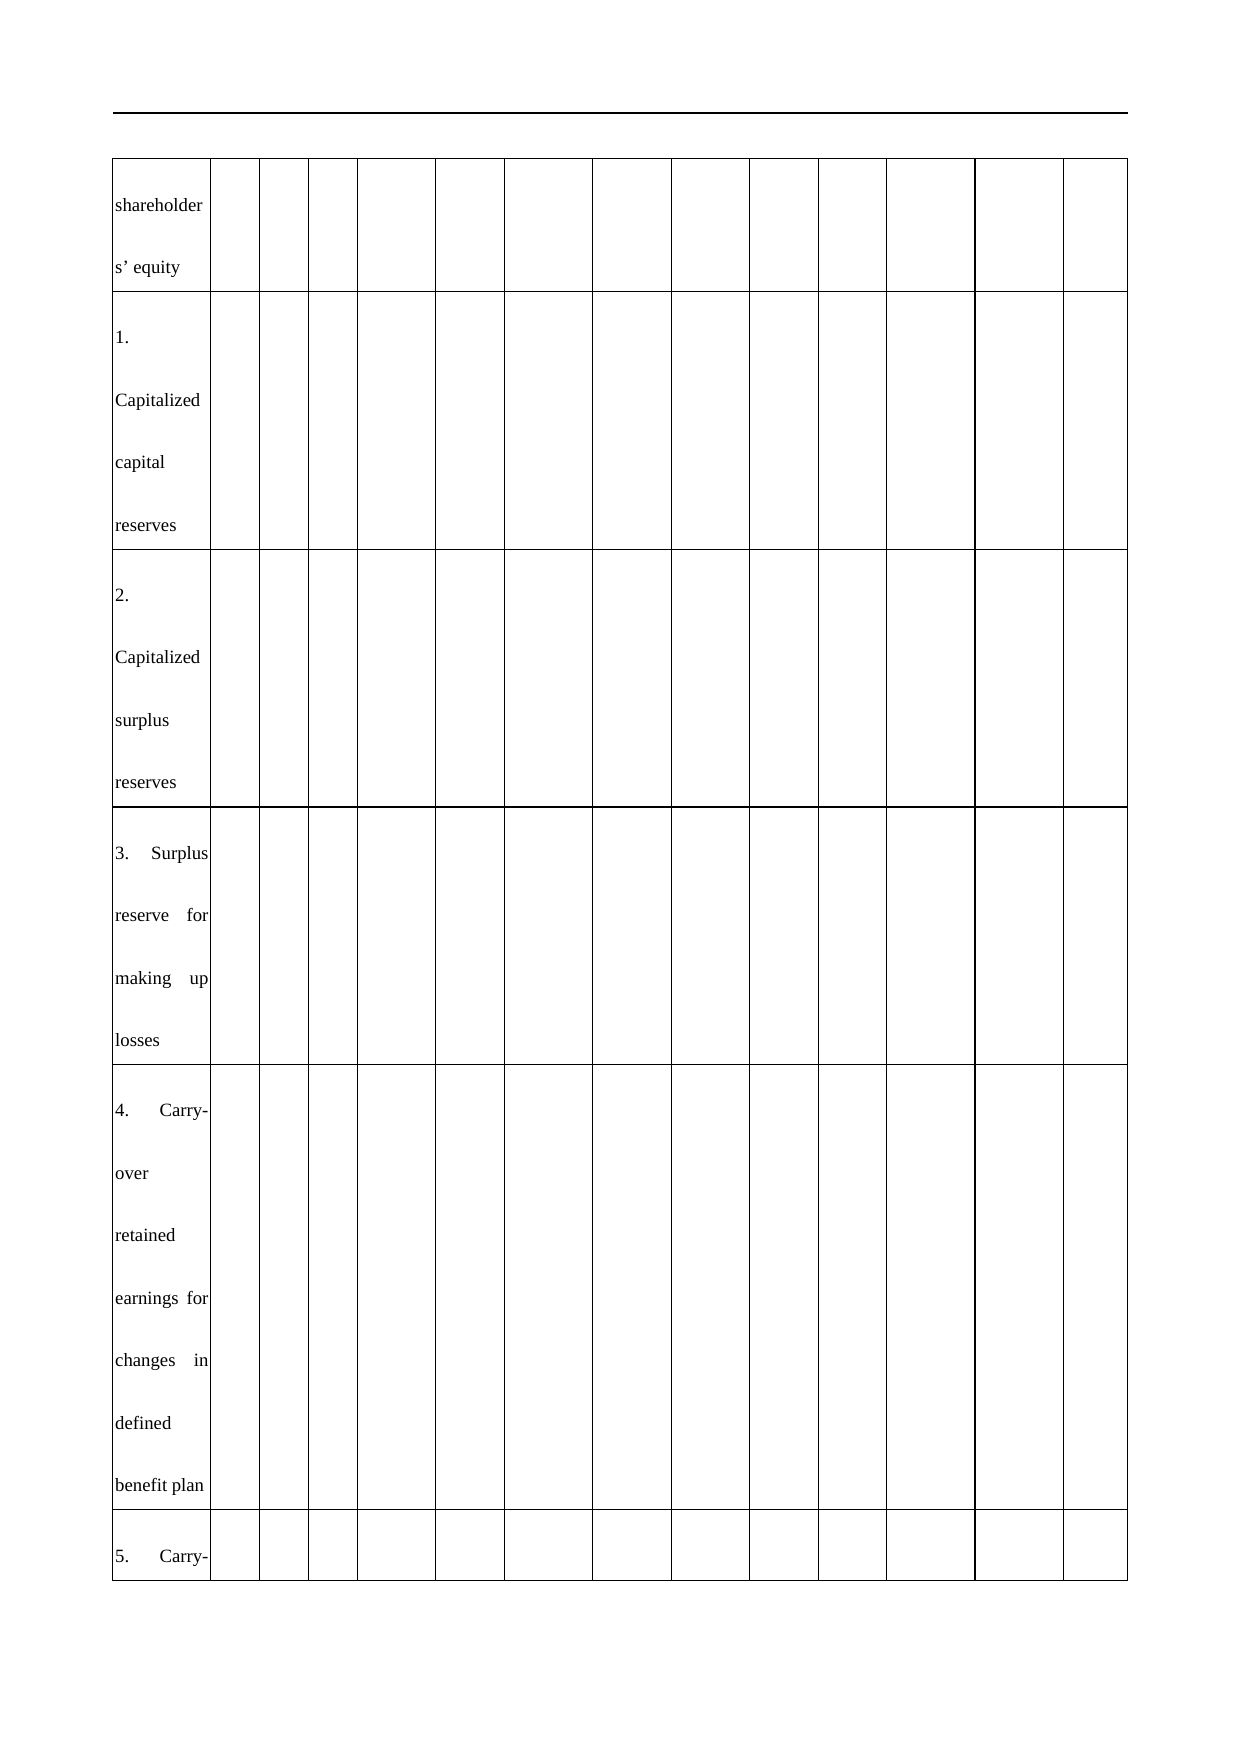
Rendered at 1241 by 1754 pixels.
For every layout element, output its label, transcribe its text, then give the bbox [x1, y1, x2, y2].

table_cell [505, 1065, 592, 1509]
table_cell [819, 1510, 886, 1579]
table_cell [260, 159, 308, 291]
table_cell [436, 292, 504, 549]
table_cell [436, 550, 504, 806]
table_cell [819, 808, 886, 1064]
table_cell [887, 1065, 974, 1509]
table_cell [672, 292, 749, 549]
table_cell 3. Surplus reserve for making up losses [113, 808, 210, 1064]
table_cell 2. Capitalized surplus reserves [113, 550, 210, 806]
table_cell [260, 1065, 308, 1509]
table_cell [593, 1065, 671, 1509]
table_cell [672, 550, 749, 806]
table_cell [750, 550, 818, 806]
table_cell [976, 1065, 1063, 1509]
table_cell [1064, 1065, 1127, 1509]
table_cell [1064, 550, 1127, 806]
table_cell [358, 550, 435, 806]
table_cell [976, 808, 1063, 1064]
table_cell [750, 1065, 818, 1509]
table_cell 1. Capitalized capital reserves [113, 292, 210, 549]
table_cell [260, 550, 308, 806]
table_cell [887, 1510, 974, 1579]
table_cell [358, 159, 435, 291]
table_cell [1064, 292, 1127, 549]
table_cell [309, 292, 357, 549]
table_cell [1064, 159, 1127, 291]
table_cell [436, 159, 504, 291]
table_cell [436, 1065, 504, 1509]
table_cell [819, 1065, 886, 1509]
table_cell [358, 1065, 435, 1509]
table_cell [887, 159, 974, 291]
table_cell [505, 550, 592, 806]
table_cell [1064, 808, 1127, 1064]
table_cell [260, 1510, 308, 1579]
table_cell [309, 1510, 357, 1579]
table_cell [593, 550, 671, 806]
table_cell [593, 1510, 671, 1579]
table_cell [750, 808, 818, 1064]
table_cell [211, 550, 259, 806]
table_cell [436, 808, 504, 1064]
table_cell [887, 292, 974, 549]
table_cell shareholders’ equity [113, 159, 210, 291]
table_cell [750, 1510, 818, 1579]
table_cell [211, 808, 259, 1064]
table_cell [887, 550, 974, 806]
table_cell [1064, 1510, 1127, 1579]
table_cell [211, 292, 259, 549]
table_cell [358, 1510, 435, 1579]
table_cell [672, 808, 749, 1064]
table_cell [505, 1510, 592, 1579]
table_cell [819, 159, 886, 291]
table_cell 5. Carry- [113, 1510, 210, 1579]
table_cell [358, 292, 435, 549]
table_cell [750, 159, 818, 291]
table_cell [819, 550, 886, 806]
table_cell [593, 292, 671, 549]
table_cell 4. Carry-over retained earnings for changes in defined benefit plan [113, 1065, 210, 1509]
table_cell [976, 550, 1063, 806]
table_cell [887, 808, 974, 1064]
table_cell [211, 159, 259, 291]
table_cell [505, 159, 592, 291]
table_cell [260, 292, 308, 549]
table_cell [593, 159, 671, 291]
table_cell [211, 1510, 259, 1579]
table_cell [260, 808, 308, 1064]
table_cell [309, 159, 357, 291]
table_cell [309, 1065, 357, 1509]
table_cell [750, 292, 818, 549]
table_cell [672, 159, 749, 291]
table_cell [672, 1510, 749, 1579]
table_cell [309, 550, 357, 806]
table_cell [593, 808, 671, 1064]
table_cell [436, 1510, 504, 1579]
table_cell [309, 808, 357, 1064]
table_cell [672, 1065, 749, 1509]
table_cell [505, 808, 592, 1064]
table_cell [358, 808, 435, 1064]
table_cell [976, 1510, 1063, 1579]
table_cell [976, 159, 1063, 291]
table_cell [819, 292, 886, 549]
table_cell [976, 292, 1063, 549]
table_cell [211, 1065, 259, 1509]
table_cell [505, 292, 592, 549]
